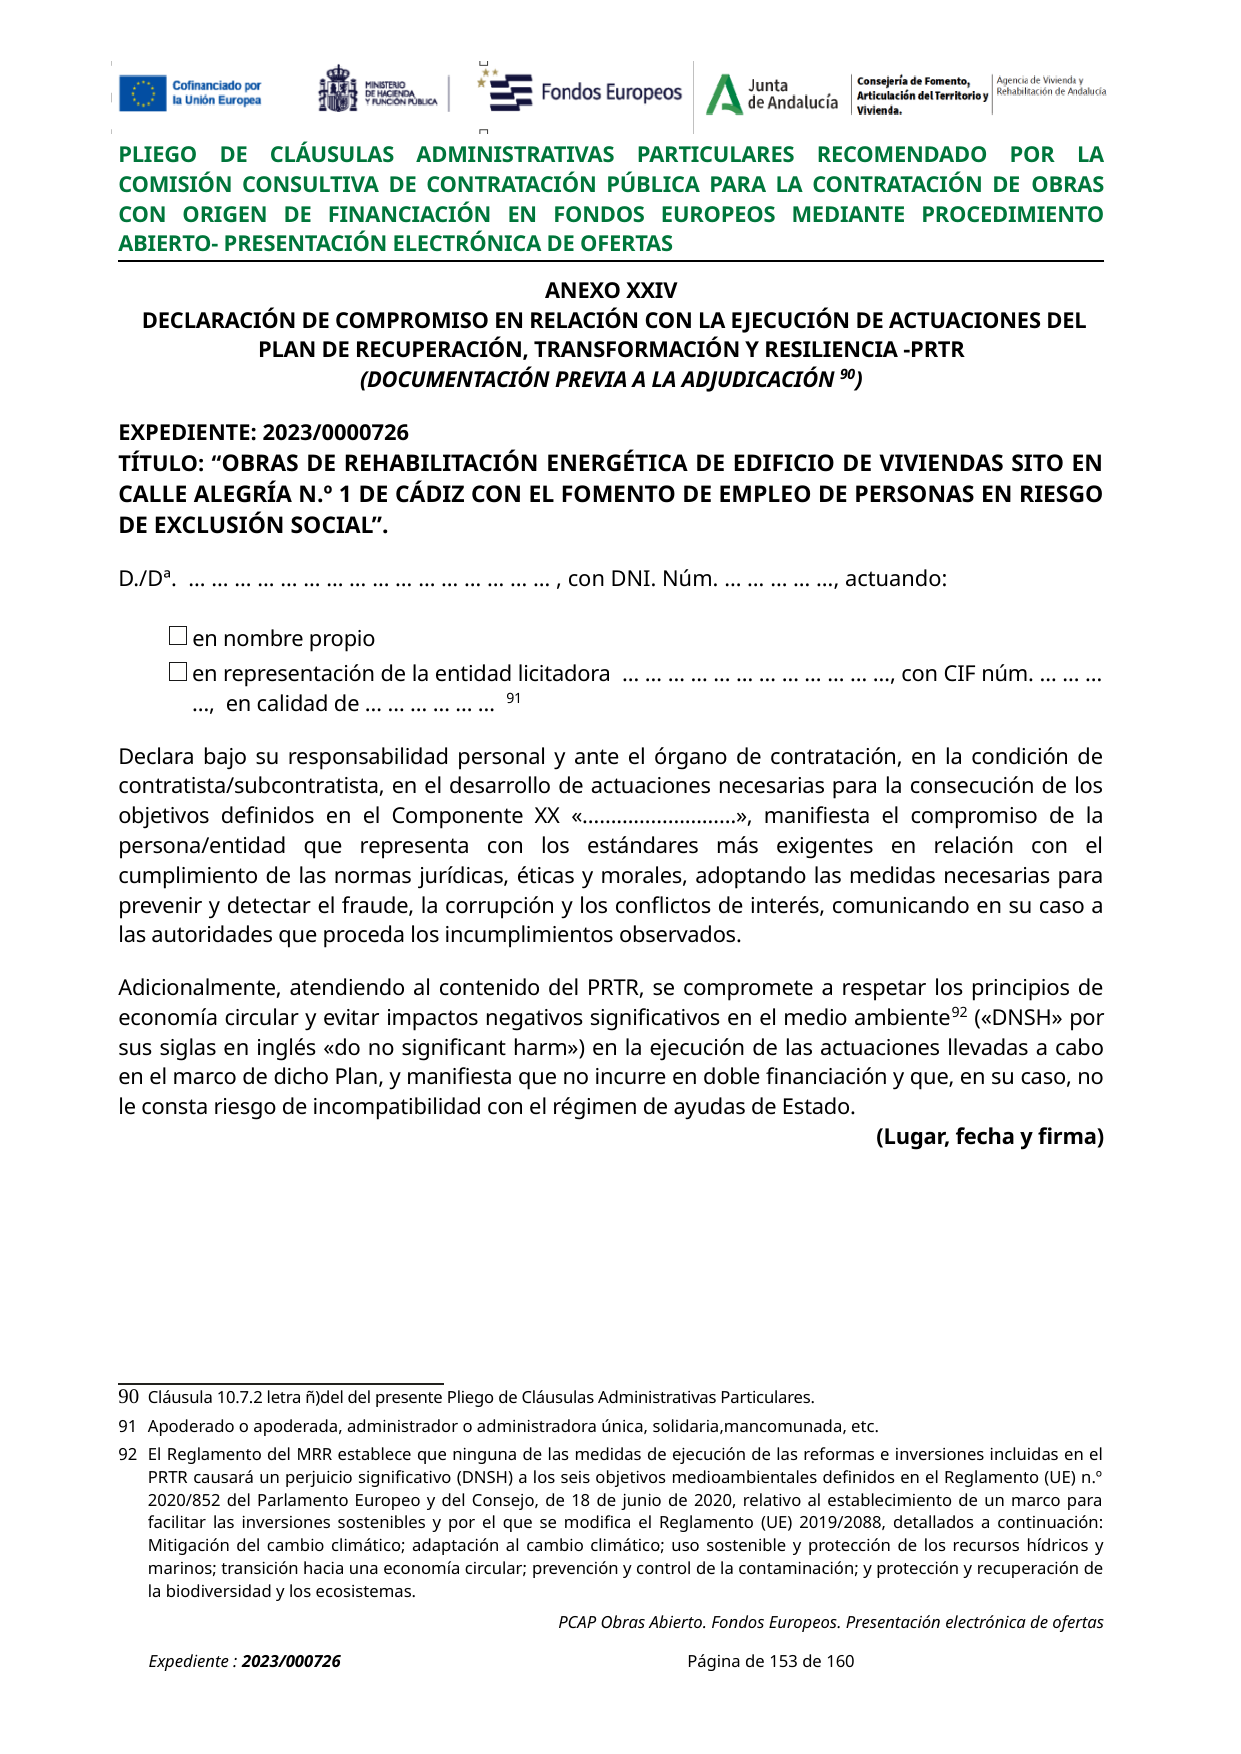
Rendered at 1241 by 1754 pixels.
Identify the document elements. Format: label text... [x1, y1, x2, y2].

text en representación de la entidad licitadora … … … … … … … … … … … …, con CIF núm. … … … …, en calidad de … … … … … … [192, 658, 1104, 718]
text (Lugar, fecha y firma) [118, 1121, 1104, 1151]
text PLIEGO DE CLÁUSULAS ADMINISTRATIVAS PARTICULARES RECOMENDADO POR LA COMISIÓN CONSULTIVA DE CONTRATACIÓN PÚBLICA PARA LA CONTRATACIÓN DE OBRAS CON ORIGEN DE FINANCIACIÓN EN FONDOS EUROPEOS MEDIANTE PROCEDIMIENTO ABIERTO- PRESENTACIÓN ELECTRÓNICA DE OFERTAS [118, 139, 1104, 260]
text ANEXO XXIV [118, 275, 1104, 304]
text El Reglamento del MRR establece que ninguna de las medidas de ejecución de las reformas e inversiones incluidas en el PRTR causará un perjuicio significativo (DNSH) a los seis objetivos medioambientales definidos en el Reglamento (UE) n.º 2020/852 del Parlamento Europeo y del Consejo, de 18 de junio de 2020, relativo al establecimiento de un marco para facilitar las inversiones sostenibles y por el que se modifica el Reglamento (UE) 2019/2088, detallados a continuación: Mitigación del cambio climático; adaptación al cambio climático; uso sostenible y protección de los recursos hídricos y marinos; transición hacia una economía circular; prevención y control de la contaminación; y protección y recuperación de la biodiversidad y los ecosistemas. [118, 1443, 1104, 1602]
text TÍTULO: “OBRAS DE REHABILITACIÓN ENERGÉTICA DE EDIFICIO DE VIVIENDAS SITO EN CALLE ALEGRÍA N.º 1 DE CÁDIZ CON EL FOMENTO DE EMPLEO DE PERSONAS EN RIESGO DE EXCLUSIÓN SOCIAL”. [118, 446, 1104, 540]
text en nombre propio [192, 622, 1104, 652]
picture [111, 58, 1119, 134]
text DECLARACIÓN DE COMPROMISO EN RELACIÓN CON LA EJECUCIÓN DE ACTUACIONES DEL PLAN DE RECUPERACIÓN, TRANSFORMACIÓN Y RESILIENCIA -PRTR [118, 304, 1104, 364]
text EXPEDIENTE: 2023/0000726 [118, 417, 1104, 446]
text Cláusula 10.7.2 letra ñ)del del presente Pliego de Cláusulas Administrativas Particulares. [118, 1384, 1104, 1408]
text D./Dª. … … … … … … … … … … … … … … … … , con DNI. Núm. … … … … …, actuando: [118, 563, 1104, 593]
text Apoderado o apoderada, administrador o administradora única, solidaria,mancomunada, etc. [118, 1414, 1104, 1437]
text (DOCUMENTACIÓN PREVIA A LA ADJUDICACIÓN ) [118, 364, 1104, 394]
text Adicionalmente, atendiendo al contenido del PRTR, se compromete a respetar los principios de economía circular y evitar impactos negativos significativos en el medio ambiente («DNSH» por sus siglas en inglés «do no significant harm») en la ejecución de las actuaciones llevadas a cabo en el marco de dicho Plan, y manifiesta que no incurre en doble financiación y que, en su caso, no le consta riesgo de incompatibilidad con el régimen de ayudas de Estado. [118, 972, 1104, 1121]
text Declara bajo su responsabilidad personal y ante el órgano de contratación, en la condición de contratista/subcontratista, en el desarrollo de actuaciones necesarias para la consecución de los objetivos definidos en el Componente XX «………………………», manifiesta el compromiso de la persona/entidad que representa con los estándares más exigentes en relación con el cumplimiento de las normas jurídicas, éticas y morales, adoptando las medidas necesarias para prevenir y detectar el fraude, la corrupción y los conflictos de interés, comunicando en su caso a las autoridades que proceda los incumplimientos observados. [118, 741, 1104, 949]
